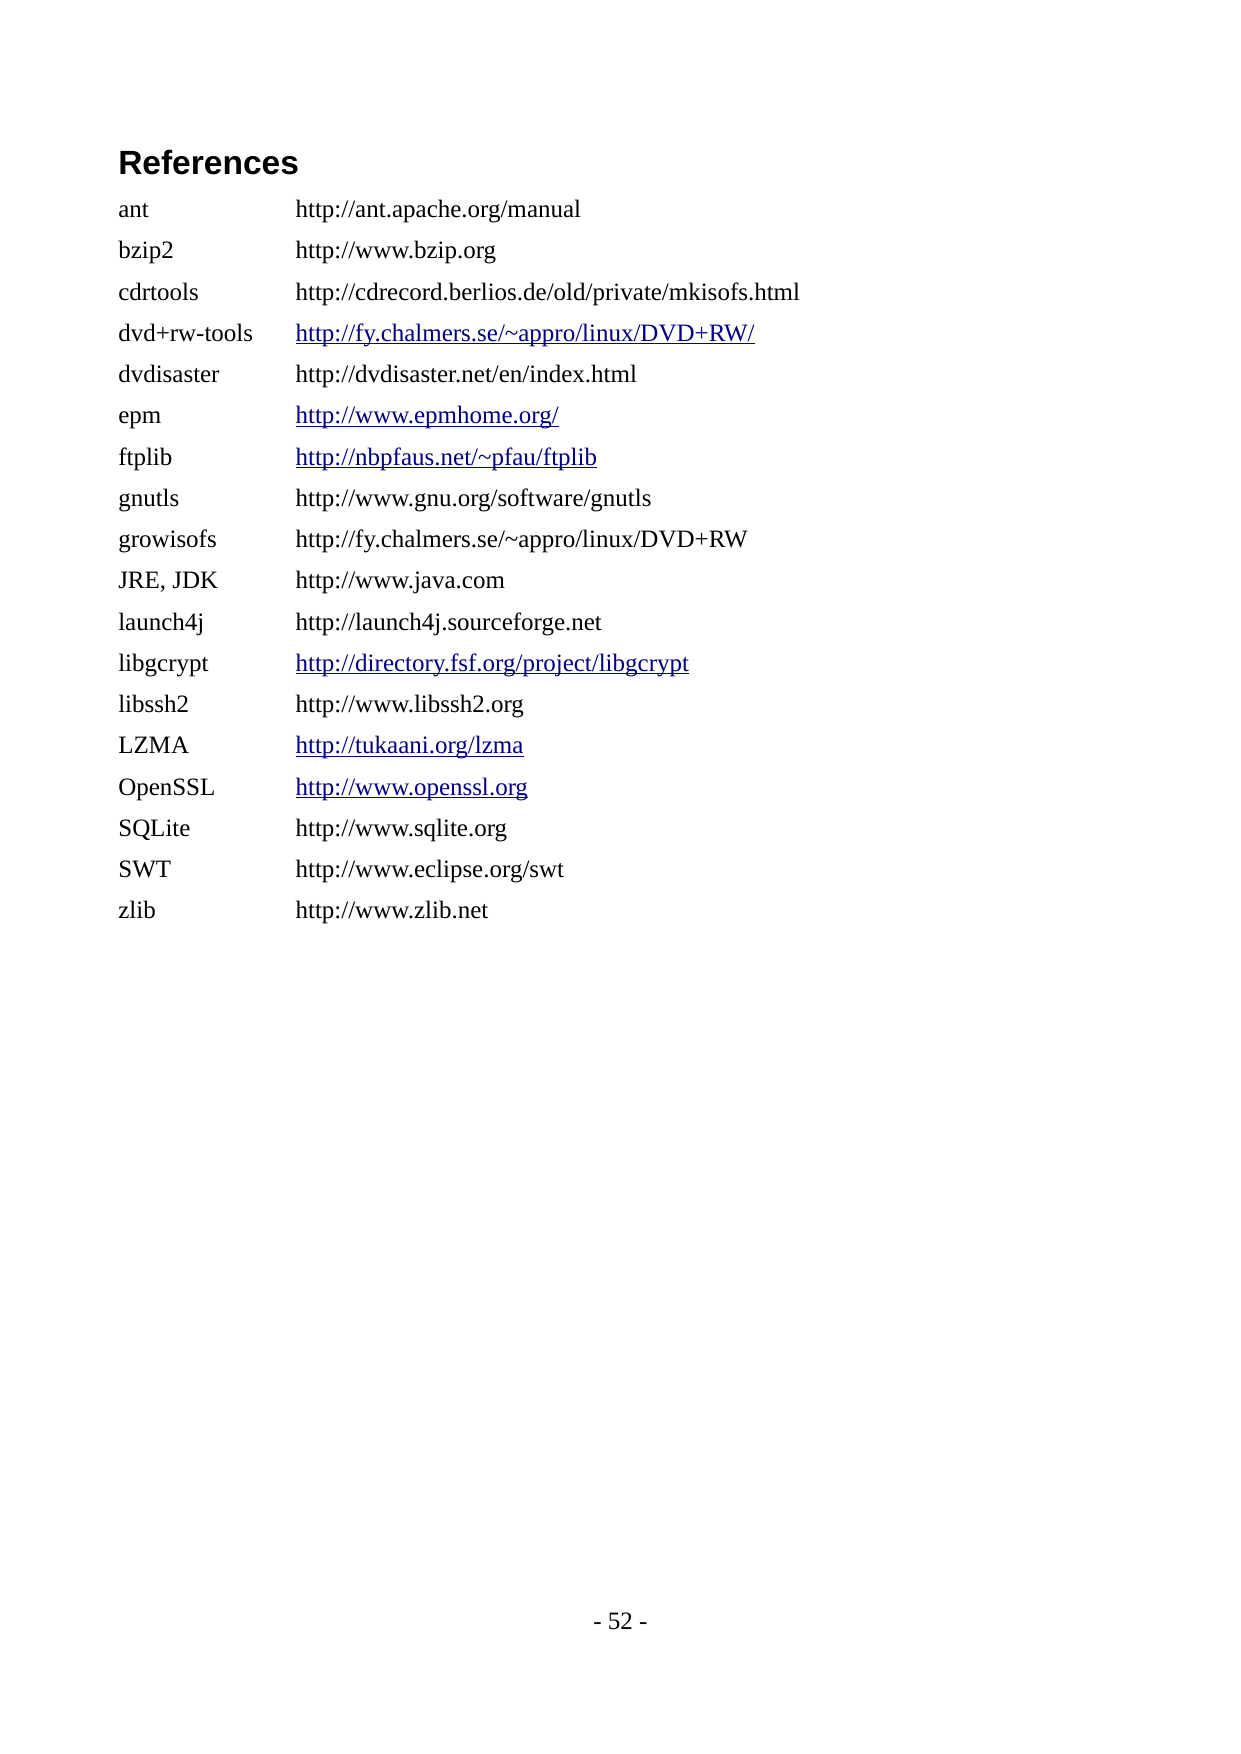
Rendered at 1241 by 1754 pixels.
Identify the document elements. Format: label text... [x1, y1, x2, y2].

subtitle References [118, 143, 1122, 182]
text OpenSSL http://www.openssl.org [118, 772, 1122, 801]
text SQLite http://www.sqlite.org [118, 813, 1122, 842]
text epm http://www.epmhome.org/ [118, 401, 1122, 429]
text launch4j http://launch4j.sourceforge.net [118, 607, 1122, 636]
text libssh2 http://www.libssh2.org [118, 689, 1122, 718]
text growisofs http://fy.chalmers.se/~appro/linux/DVD+RW [118, 524, 1122, 553]
text libgcrypt http://directory.fsf.org/project/libgcrypt [118, 648, 1122, 677]
text JRE, JDK http://www.java.com [118, 566, 1122, 594]
text dvdisaster http://dvdisaster.net/en/index.html [118, 359, 1122, 388]
text bzip2 http://www.bzip.org [118, 236, 1122, 264]
text ant http://ant.apache.org/manual [118, 194, 1122, 223]
text gnutls http://www.gnu.org/software/gnutls [118, 483, 1122, 512]
text LZMA http://tukaani.org/lzma [118, 731, 1122, 759]
text cdrtools http://cdrecord.berlios.de/old/private/mkisofs.html [118, 277, 1122, 306]
text SWT http://www.eclipse.org/swt [118, 854, 1122, 883]
text dvd+rw-tools http://fy.chalmers.se/~appro/linux/DVD+RW/ [118, 318, 1122, 347]
text zlib http://www.zlib.net [118, 896, 1122, 924]
text ftplib http://nbpfaus.net/~pfau/ftplib [118, 442, 1122, 471]
